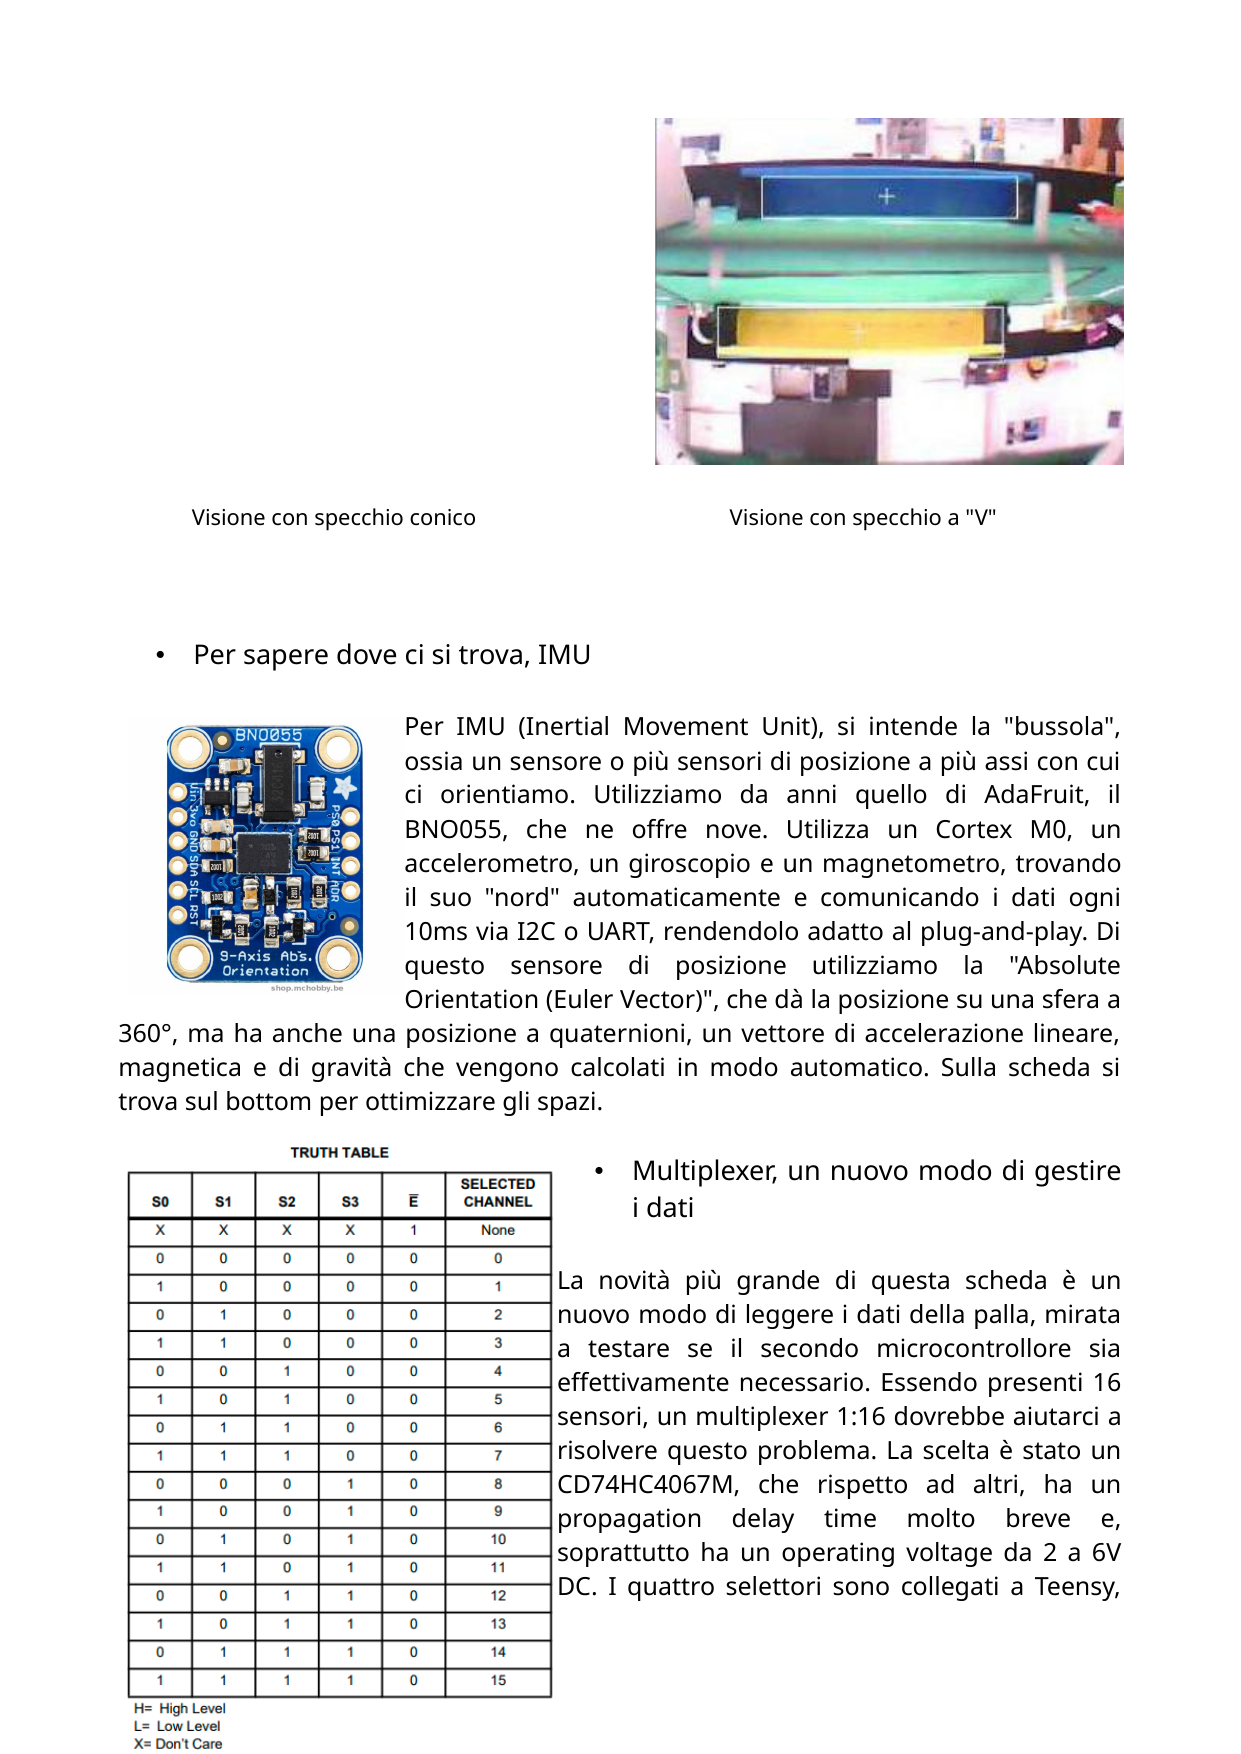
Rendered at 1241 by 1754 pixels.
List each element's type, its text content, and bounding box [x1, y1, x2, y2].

list Per sapere dove ci si trova, IMU [156, 635, 1122, 672]
text La novità più grande di questa scheda è un nuovo modo di leggere i dati della palla, mirata a testare se il secondo microcontrollore sia effettivamente necessario. Essendo presenti 16 sensori, un multiplexer 1:16 dovrebbe aiutarci a risolvere questo problema. La scelta è stato un CD74HC4067M, che rispetto ad altri, ha un propagation delay time molto breve e, soprattutto ha un operating voltage da 2 a 6V DC. I quattro selettori sono collegati a Teensy, [557, 1262, 1122, 1603]
picture [655, 118, 1124, 465]
list Multiplexer, un nuovo modo di gestire i dati [557, 1152, 1122, 1226]
picture [127, 717, 404, 994]
picture [126, 1143, 557, 1754]
text Per IMU (Inertial Movement Unit), si intende la "bussola", ossia un sensore o più sensori di posizione a più assi con cui ci orientiamo. Utilizziamo da anni quello di AdaFruit, il BNO055, che ne offre nove. Utilizza un Cortex M0, un accelerometro, un giroscopio e un magnetometro, trovando il suo "nord" automaticamente e comunicando i dati ogni 10ms via I2C o UART, rendendolo adatto al plug-and-play. Di questo sensore di posizione utilizziamo la "Absolute Orientation (Euler Vector)", che dà la posizione su una sfera a 360°, ma ha anche una posizione a quaternioni, un vettore di accelerazione lineare, magnetica e di gravità che vengono calcolati in modo automatico. Sulla scheda si trova sul bottom per ottimizzare gli spazi. [118, 709, 1122, 1118]
text Visione con specchio conico Visione con specchio a "V" [118, 499, 1122, 533]
